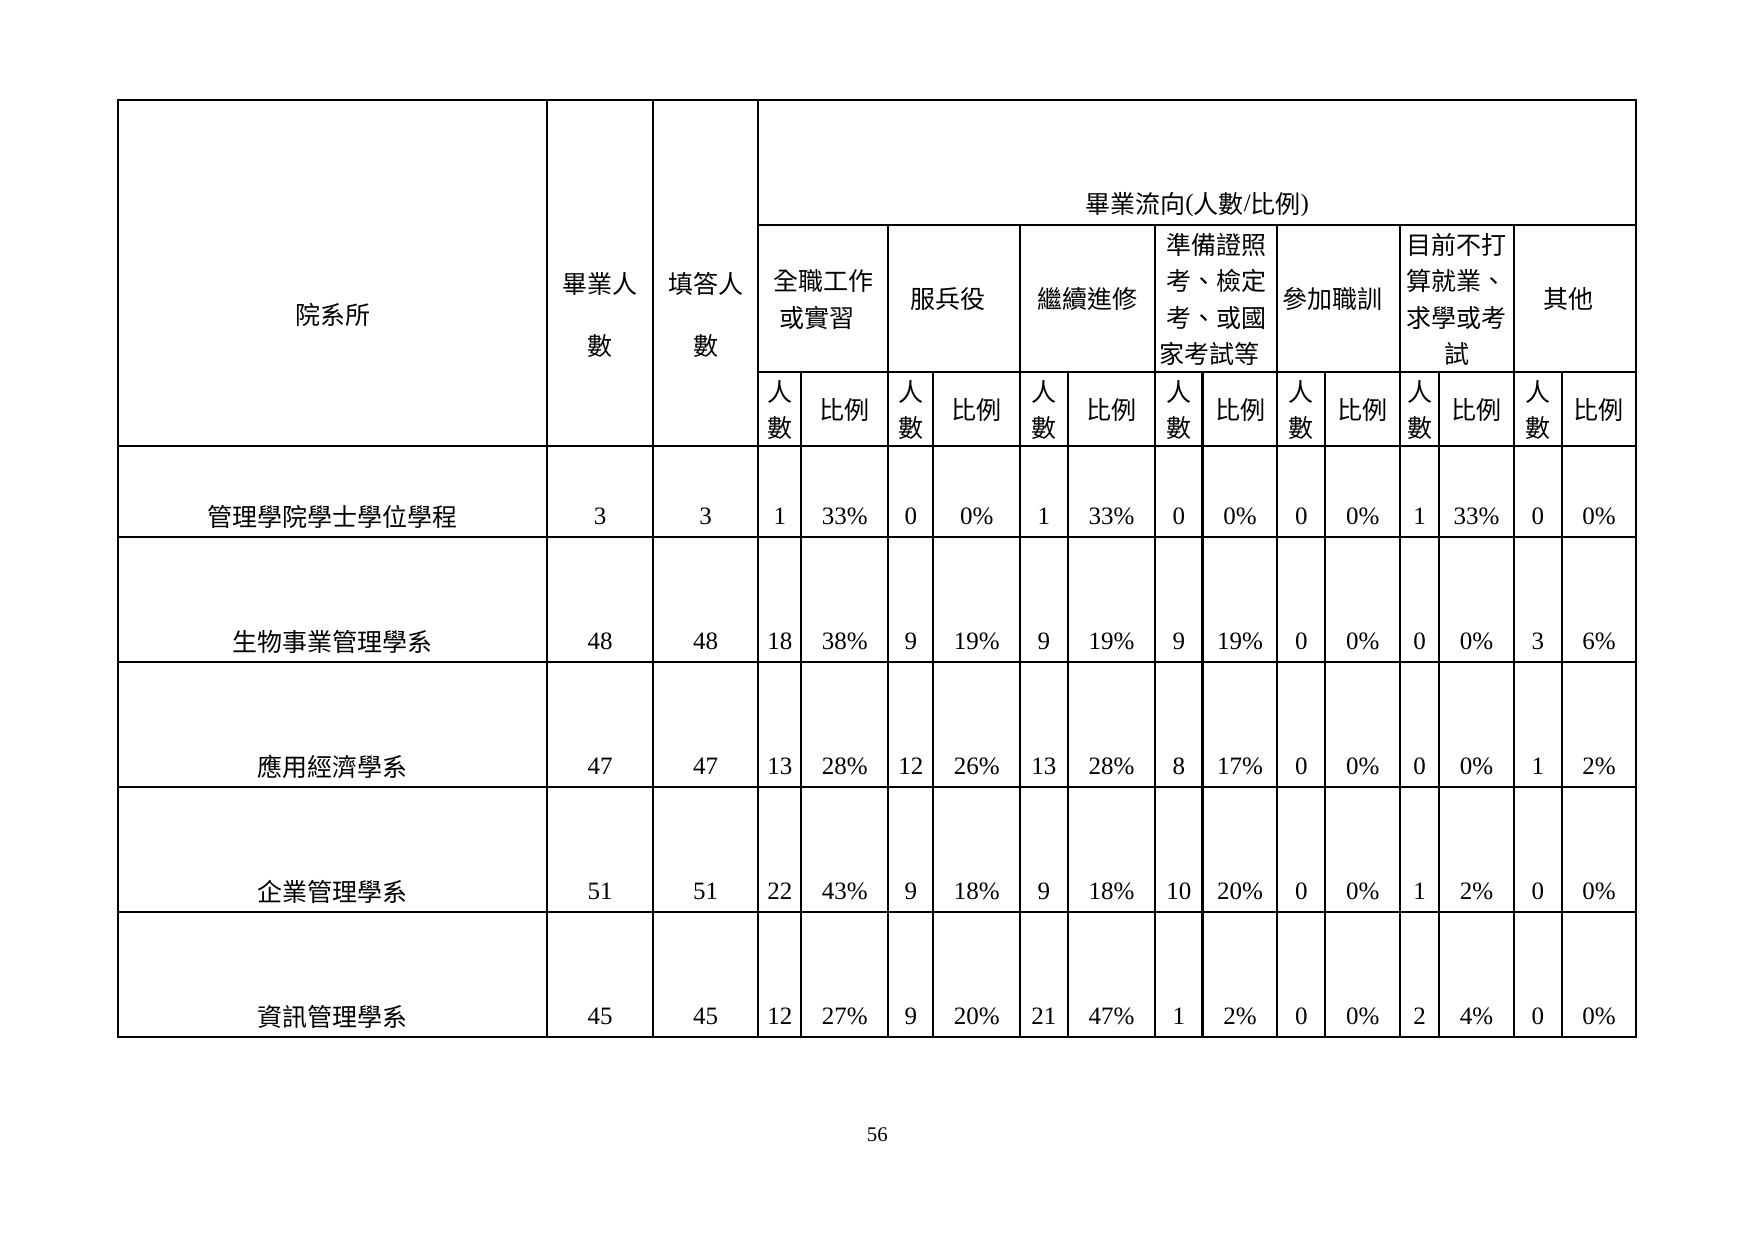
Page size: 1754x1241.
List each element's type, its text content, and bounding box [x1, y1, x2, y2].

table_cell 26% [934, 663, 1019, 786]
table_cell 人數 [759, 373, 800, 445]
table_cell 19% [934, 538, 1019, 661]
table_cell 19% [1069, 538, 1154, 661]
table_cell 47 [548, 663, 652, 786]
table_cell 0 [1515, 447, 1561, 536]
table_cell 參加職訓 [1278, 226, 1399, 371]
table_cell 47% [1069, 913, 1154, 1036]
table_cell 8 [1156, 663, 1201, 786]
table_cell 0% [1563, 788, 1635, 911]
table_cell 比例 [1440, 373, 1513, 445]
table_cell 比例 [934, 373, 1019, 445]
table_header 院系所 [119, 101, 546, 445]
table_cell 51 [654, 788, 757, 911]
table_cell 38% [802, 538, 887, 661]
table_cell 人數 [1515, 373, 1561, 445]
table_cell 45 [654, 913, 757, 1036]
table_cell 9 [1021, 788, 1067, 911]
table_cell 應用經濟學系 [119, 663, 546, 786]
table_header 畢業流向(人數/比例) [759, 101, 1635, 223]
table_cell 1 [1156, 913, 1201, 1036]
table_cell 人數 [1021, 373, 1067, 445]
table_cell 0% [1204, 447, 1276, 536]
table_cell 27% [802, 913, 887, 1036]
table_cell 生物事業管理學系 [119, 538, 546, 661]
table_cell 33% [802, 447, 887, 536]
table_cell 0 [1401, 538, 1438, 661]
table_cell 51 [548, 788, 652, 911]
table_cell 0% [1440, 538, 1513, 661]
table_header 填答人數 [654, 101, 757, 445]
table_cell 人數 [1401, 373, 1438, 445]
table_cell 12 [889, 663, 932, 786]
table_cell 13 [759, 663, 800, 786]
table_cell 45 [548, 913, 652, 1036]
table_cell 21 [1021, 913, 1067, 1036]
table_cell 0% [1563, 447, 1635, 536]
table_cell 0 [1278, 663, 1324, 786]
table_cell 2% [1563, 663, 1635, 786]
table_cell 0% [1563, 913, 1635, 1036]
table_cell 6% [1563, 538, 1635, 661]
table_cell 17% [1204, 663, 1276, 786]
table_header 畢業人數 [548, 101, 652, 445]
table_cell 10 [1156, 788, 1201, 911]
table_cell 0% [1326, 788, 1399, 911]
table_cell 28% [1069, 663, 1154, 786]
table_cell 9 [889, 913, 932, 1036]
table_cell 3 [548, 447, 652, 536]
table_cell 1 [1401, 788, 1438, 911]
table_cell 管理學院學士學位學程 [119, 447, 546, 536]
table_cell 資訊管理學系 [119, 913, 546, 1036]
table_cell 4% [1440, 913, 1513, 1036]
table_cell 9 [889, 538, 932, 661]
table_cell 服兵役 [889, 226, 1019, 371]
table_cell 48 [654, 538, 757, 661]
table_cell 0 [1278, 788, 1324, 911]
table_cell 13 [1021, 663, 1067, 786]
table_cell 18 [759, 538, 800, 661]
table_cell 3 [1515, 538, 1561, 661]
table_cell 2% [1440, 788, 1513, 911]
table_cell 22 [759, 788, 800, 911]
table_cell 人數 [889, 373, 932, 445]
table_cell 人數 [1278, 373, 1324, 445]
table_cell 比例 [1326, 373, 1399, 445]
table_cell 0% [1326, 447, 1399, 536]
table_cell 其他 [1515, 226, 1635, 371]
table_cell 目前不打算就業、求學或考試 [1401, 226, 1513, 371]
table_cell 2 [1401, 913, 1438, 1036]
table_cell 比例 [802, 373, 887, 445]
table_cell 28% [802, 663, 887, 786]
table_cell 20% [934, 913, 1019, 1036]
table_cell 準備證照考、檢定考、或國家考試等 [1156, 226, 1276, 371]
table_cell 9 [1021, 538, 1067, 661]
table_cell 0% [1440, 663, 1513, 786]
table_cell 33% [1069, 447, 1154, 536]
table_cell 18% [1069, 788, 1154, 911]
table_cell 比例 [1069, 373, 1154, 445]
table_cell 43% [802, 788, 887, 911]
table_cell 1 [759, 447, 800, 536]
table_cell 3 [654, 447, 757, 536]
table_cell 繼續進修 [1021, 226, 1154, 371]
table_cell 1 [1021, 447, 1067, 536]
table_cell 33% [1440, 447, 1513, 536]
table_cell 比例 [1204, 373, 1276, 445]
table_cell 1 [1401, 447, 1438, 536]
table_cell 9 [1156, 538, 1201, 661]
table_cell 全職工作或實習 [759, 226, 887, 371]
table_cell 47 [654, 663, 757, 786]
table_cell 0 [889, 447, 932, 536]
table_cell 18% [934, 788, 1019, 911]
table_cell 0 [1401, 663, 1438, 786]
table_cell 0% [1326, 663, 1399, 786]
table_cell 20% [1204, 788, 1276, 911]
table_cell 48 [548, 538, 652, 661]
table_cell 人數 [1156, 373, 1201, 445]
table_cell 0% [1326, 913, 1399, 1036]
table_cell 1 [1515, 663, 1561, 786]
table_cell 企業管理學系 [119, 788, 546, 911]
table_cell 0 [1278, 538, 1324, 661]
table_cell 0 [1278, 447, 1324, 536]
table_cell 2% [1204, 913, 1276, 1036]
table_cell 9 [889, 788, 932, 911]
table_cell 0% [1326, 538, 1399, 661]
table_cell 0 [1156, 447, 1201, 536]
table_cell 0 [1278, 913, 1324, 1036]
table_cell 比例 [1563, 373, 1635, 445]
table_cell 12 [759, 913, 800, 1036]
table_cell 19% [1204, 538, 1276, 661]
table_cell 0% [934, 447, 1019, 536]
table_cell 0 [1515, 913, 1561, 1036]
table_cell 0 [1515, 788, 1561, 911]
